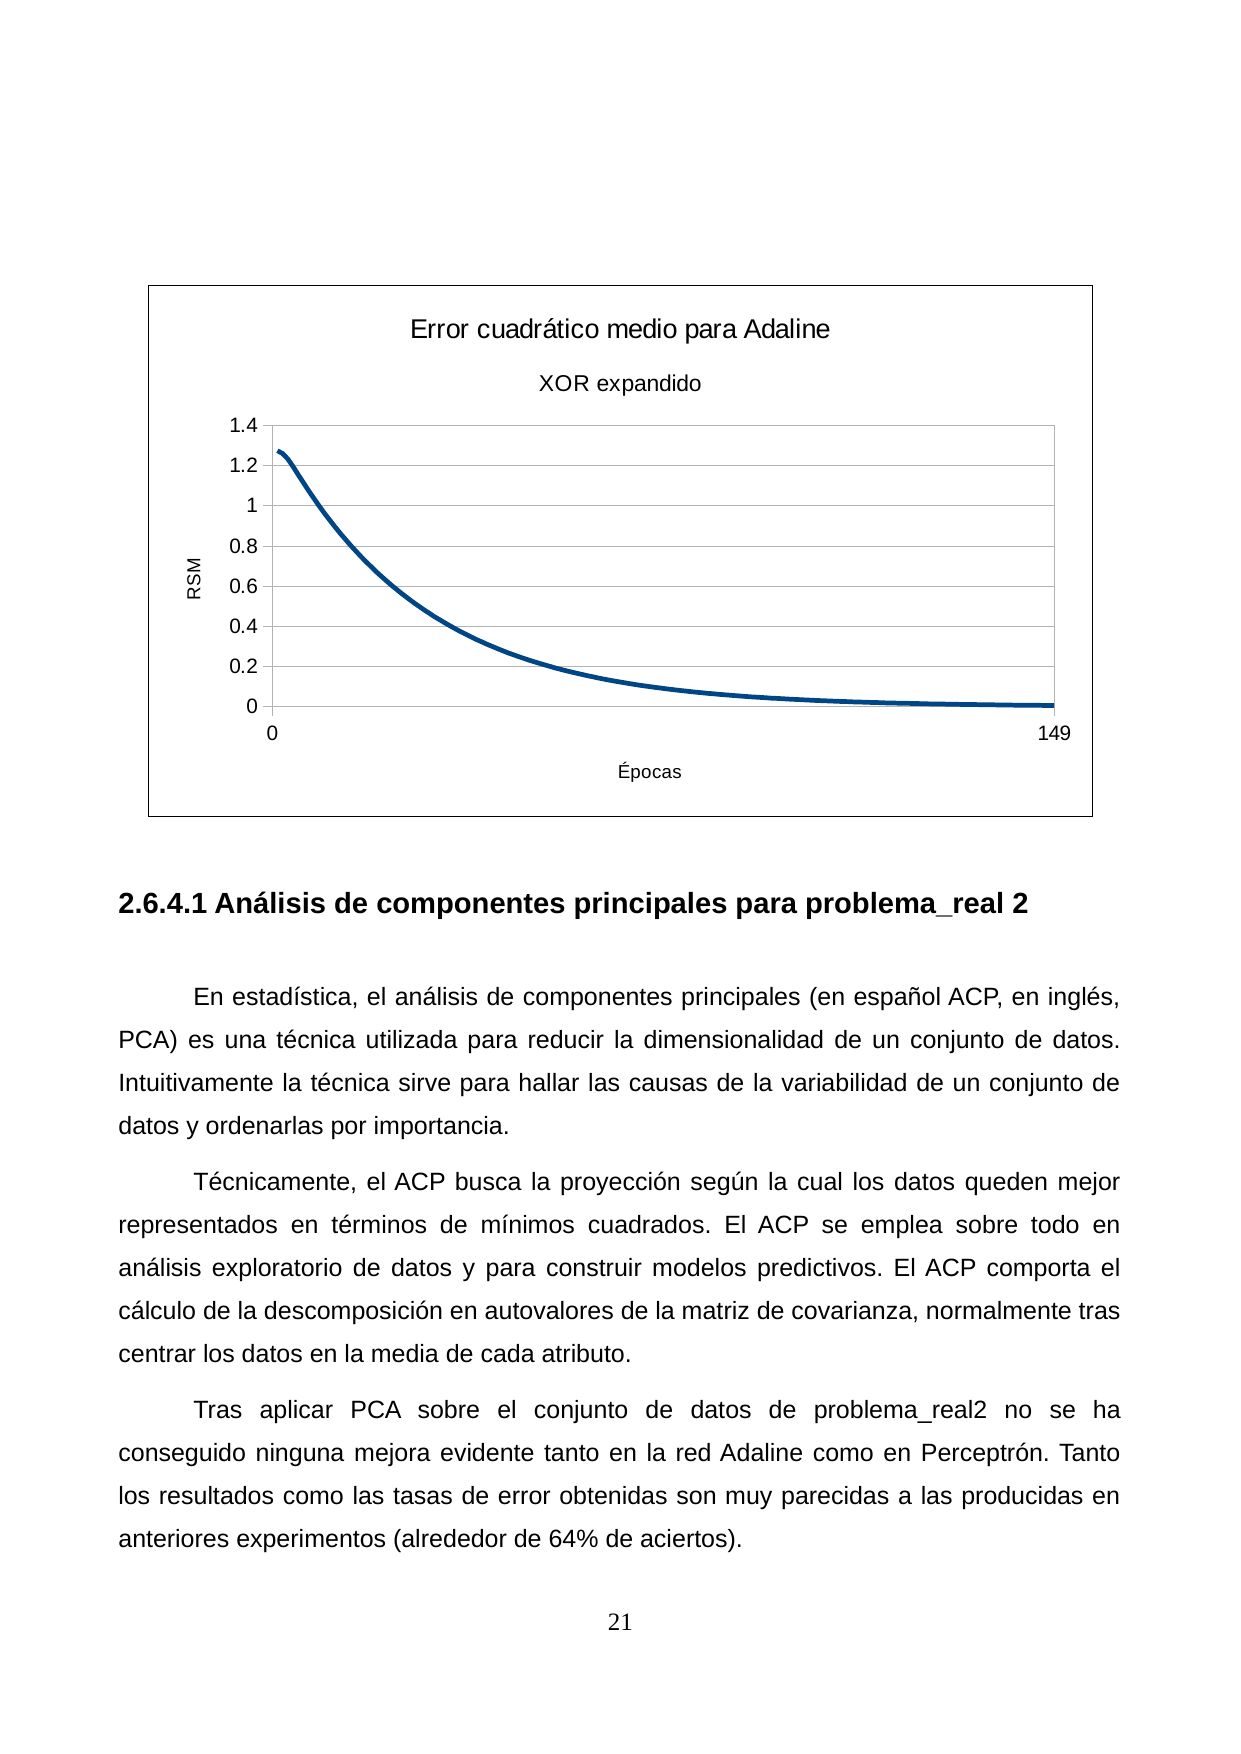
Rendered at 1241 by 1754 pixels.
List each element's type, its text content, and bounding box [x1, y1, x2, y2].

text Técnicamente, el ACP busca la proyección según la cual los datos queden mejor representados en términos de mínimos cuadrados. El ACP se emplea sobre todo en análisis exploratorio de datos y para construir modelos predictivos. El ACP comporta el cálculo de la descomposición en autovalores de la matriz de covarianza, normalmente tras centrar los datos en la media de cada atributo. [118, 1167, 1122, 1368]
text En estadística, el análisis de componentes principales (en español ACP, en inglés, PCA) es una técnica utilizada para reducir la dimensionalidad de un conjunto de datos. Intuitivamente la técnica sirve para hallar las causas de la variabilidad de un conjunto de datos y ordenarlas por importancia. [118, 982, 1122, 1140]
subtitle 2.6.4.1 Análisis de componentes principales para problema_real 2 [118, 886, 1122, 920]
text Tras aplicar PCA sobre el conjunto de datos de problema_real2 no se ha conseguido ninguna mejora evidente tanto en la red Adaline como en Perceptrón. Tanto los resultados como las tasas de error obtenidas son muy parecidas a las producidas en anteriores experimentos (alrededor de 64% de aciertos). [118, 1395, 1122, 1553]
